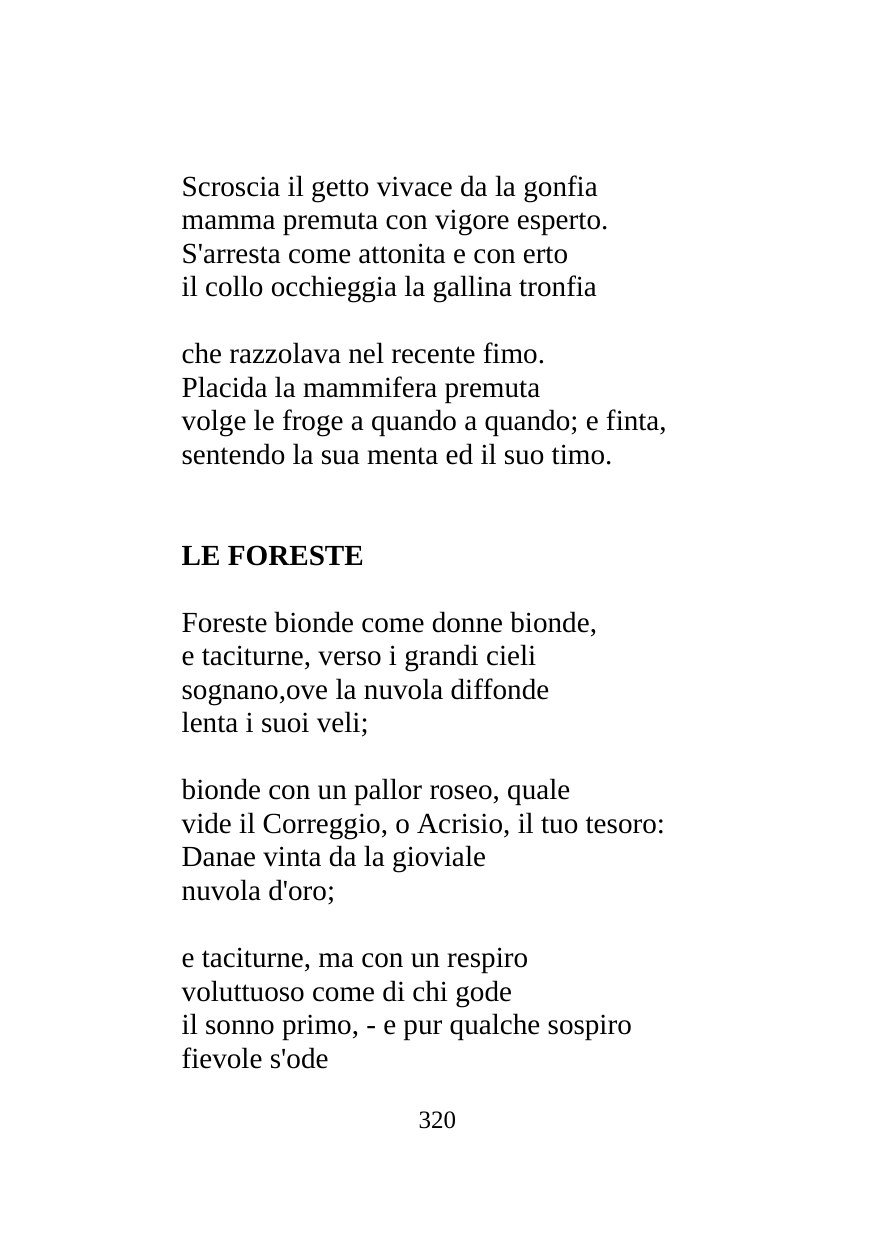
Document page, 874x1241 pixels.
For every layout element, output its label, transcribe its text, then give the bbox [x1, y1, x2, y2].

text volge le froge a quando a quando; e finta, [181, 403, 693, 437]
text LE FORESTE [181, 538, 618, 571]
text il sonno primo, - e pur qualche sospiro [181, 1007, 693, 1041]
text fievole s'ode [181, 1041, 693, 1074]
text sognano,ove la nuvola diffonde [181, 672, 693, 705]
text mamma premuta con vigore esperto. [181, 202, 693, 236]
text Danae vinta da la gioviale [181, 839, 693, 873]
text Placida la mammifera premuta [181, 370, 693, 403]
text lenta i suoi veli; [181, 705, 693, 739]
text e taciturne, verso i grandi cieli [181, 638, 693, 672]
text il collo occhieggia la gallina tronfia [181, 269, 693, 303]
text nuvola d'oro; [181, 873, 693, 907]
text Foreste bionde come donne bionde, [181, 605, 693, 638]
text sentendo la sua menta ed il suo timo. [181, 437, 693, 471]
text S'arresta come attonita e con erto [181, 236, 693, 269]
text Scroscia il getto vivace da la gonfia [181, 169, 693, 202]
text e taciturne, ma con un respiro [181, 940, 693, 974]
text voluttuoso come di chi gode [181, 974, 693, 1007]
text vide il Correggio, o Acrisio, il tuo tesoro: [181, 806, 693, 839]
text bionde con un pallor roseo, quale [181, 772, 693, 806]
text che razzolava nel recente fimo. [181, 336, 693, 370]
